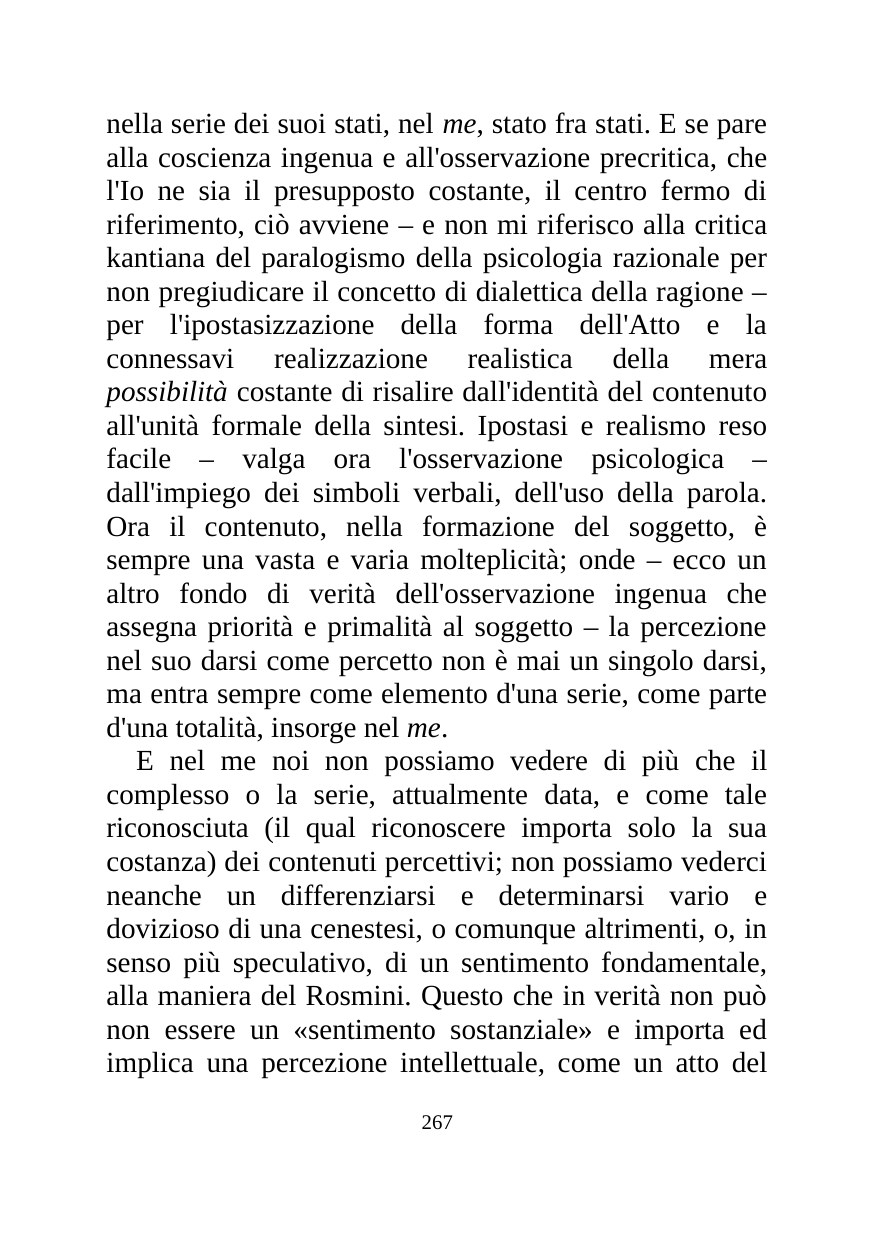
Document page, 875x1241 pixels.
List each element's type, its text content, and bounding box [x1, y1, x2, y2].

text nella serie dei suoi stati, nel me, stato fra stati. E se pare alla coscienza ingenua e all'osservazione precritica, che l'Io ne sia il presupposto costante, il centro fermo di riferimento, ciò avviene – e non mi riferisco alla critica kantiana del paralogismo della psicologia razionale per non pregiudicare il concetto di dialettica della ragione – per l'ipostasizzazione della forma dell'Atto e la connessavi realizzazione realistica della mera possibilità costante di risalire dall'identità del contenuto all'unità formale della sintesi. Ipostasi e realismo reso facile – valga ora l'osservazione psicologica – dall'impiego dei simboli verbali, dell'uso della parola. Ora il contenuto, nella formazione del soggetto, è sempre una vasta e varia molteplicità; onde – ecco un altro fondo di verità dell'osservazione ingenua che assegna priorità e primalità al soggetto – la percezione nel suo darsi come percetto non è mai un singolo darsi, ma entra sempre come elemento d'una serie, come parte d'una totalità, insorge nel me. [106, 106, 768, 743]
text E nel me noi non possiamo vedere di più che il complesso o la serie, attualmente data, e come tale riconosciuta (il qual riconoscere importa solo la sua costanza) dei contenuti percettivi; non possiamo vederci neanche un differenziarsi e determinarsi vario e dovizioso di una cenestesi, o comunque altrimenti, o, in senso più speculativo, di un sentimento fondamentale, alla maniera del Rosmini. Questo che in verità non può non essere un «sentimento sostanziale» e importa ed implica una percezione intellettuale, come un atto del [106, 743, 768, 1079]
